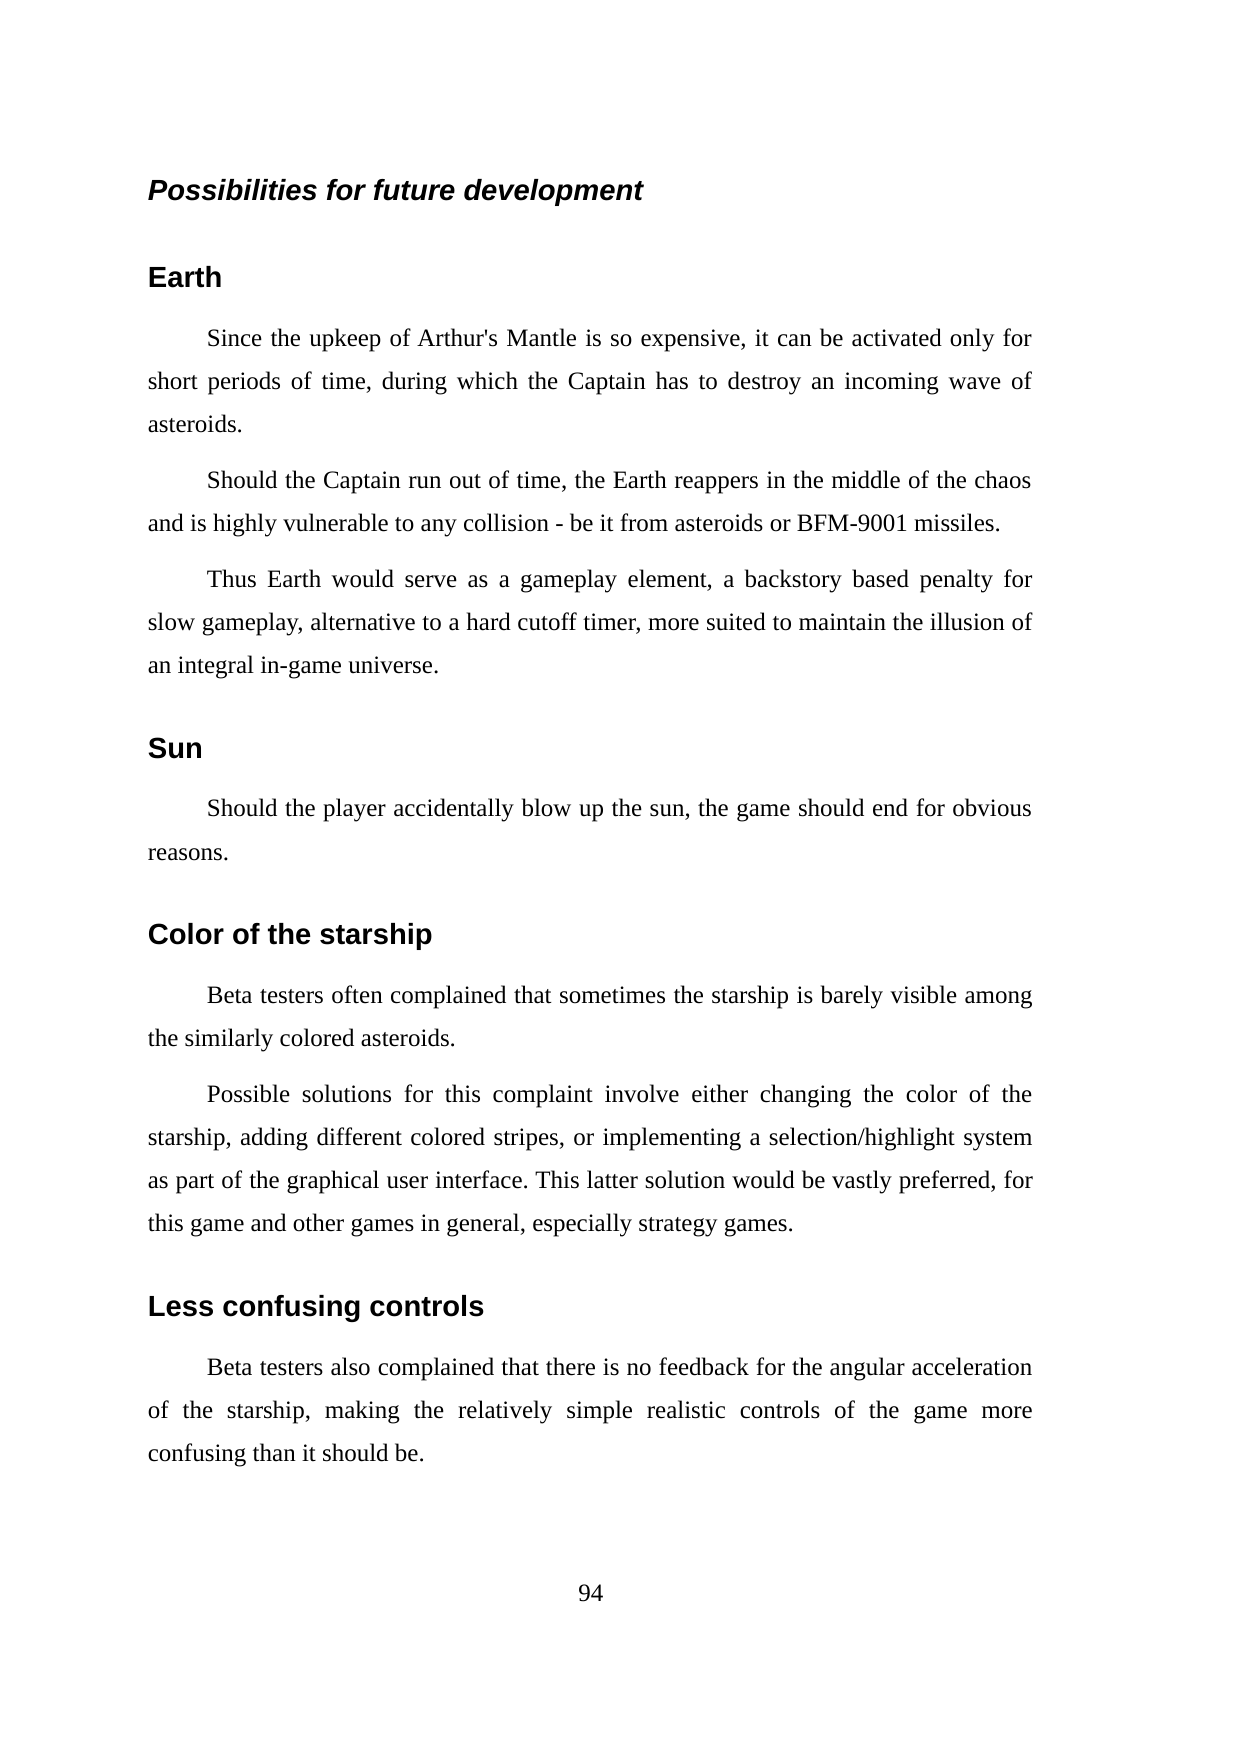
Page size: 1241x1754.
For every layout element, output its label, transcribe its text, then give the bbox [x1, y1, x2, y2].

subtitle Sun [148, 731, 1033, 764]
text Beta testers often complained that sometimes the starship is barely visible among the similarly colored asteroids. [148, 980, 1033, 1052]
subtitle Earth [148, 260, 1033, 294]
subtitle Possibilities for future development [148, 173, 1033, 206]
text Should the Captain run out of time, the Earth reappers in the middle of the chaos and is highly vulnerable to any collision - be it from asteroids or BFM-9001 missiles. [148, 465, 1033, 537]
text Possible solutions for this complaint involve either changing the color of the starship, adding different colored stripes, or implementing a selection/highlight system as part of the graphical user interface. This latter solution would be vastly preferred, for this game and other games in general, especially strategy games. [148, 1079, 1033, 1237]
subtitle Less confusing controls [148, 1289, 1033, 1322]
text Since the upkeep of Arthur's Mantle is so expensive, it can be activated only for short periods of time, during which the Captain has to destroy an incoming wave of asteroids. [148, 323, 1033, 438]
text Thus Earth would serve as a gameplay element, a backstory based penalty for slow gameplay, alternative to a hard cutoff timer, more suited to maintain the illusion of an integral in-game universe. [148, 564, 1033, 679]
text Beta testers also complained that there is no feedback for the angular acceleration of the starship, making the relatively simple realistic controls of the game more confusing than it should be. [148, 1352, 1033, 1467]
text Should the player accidentally blow up the sun, the game should end for obvious reasons. [148, 793, 1033, 865]
subtitle Color of the starship [148, 917, 1033, 951]
